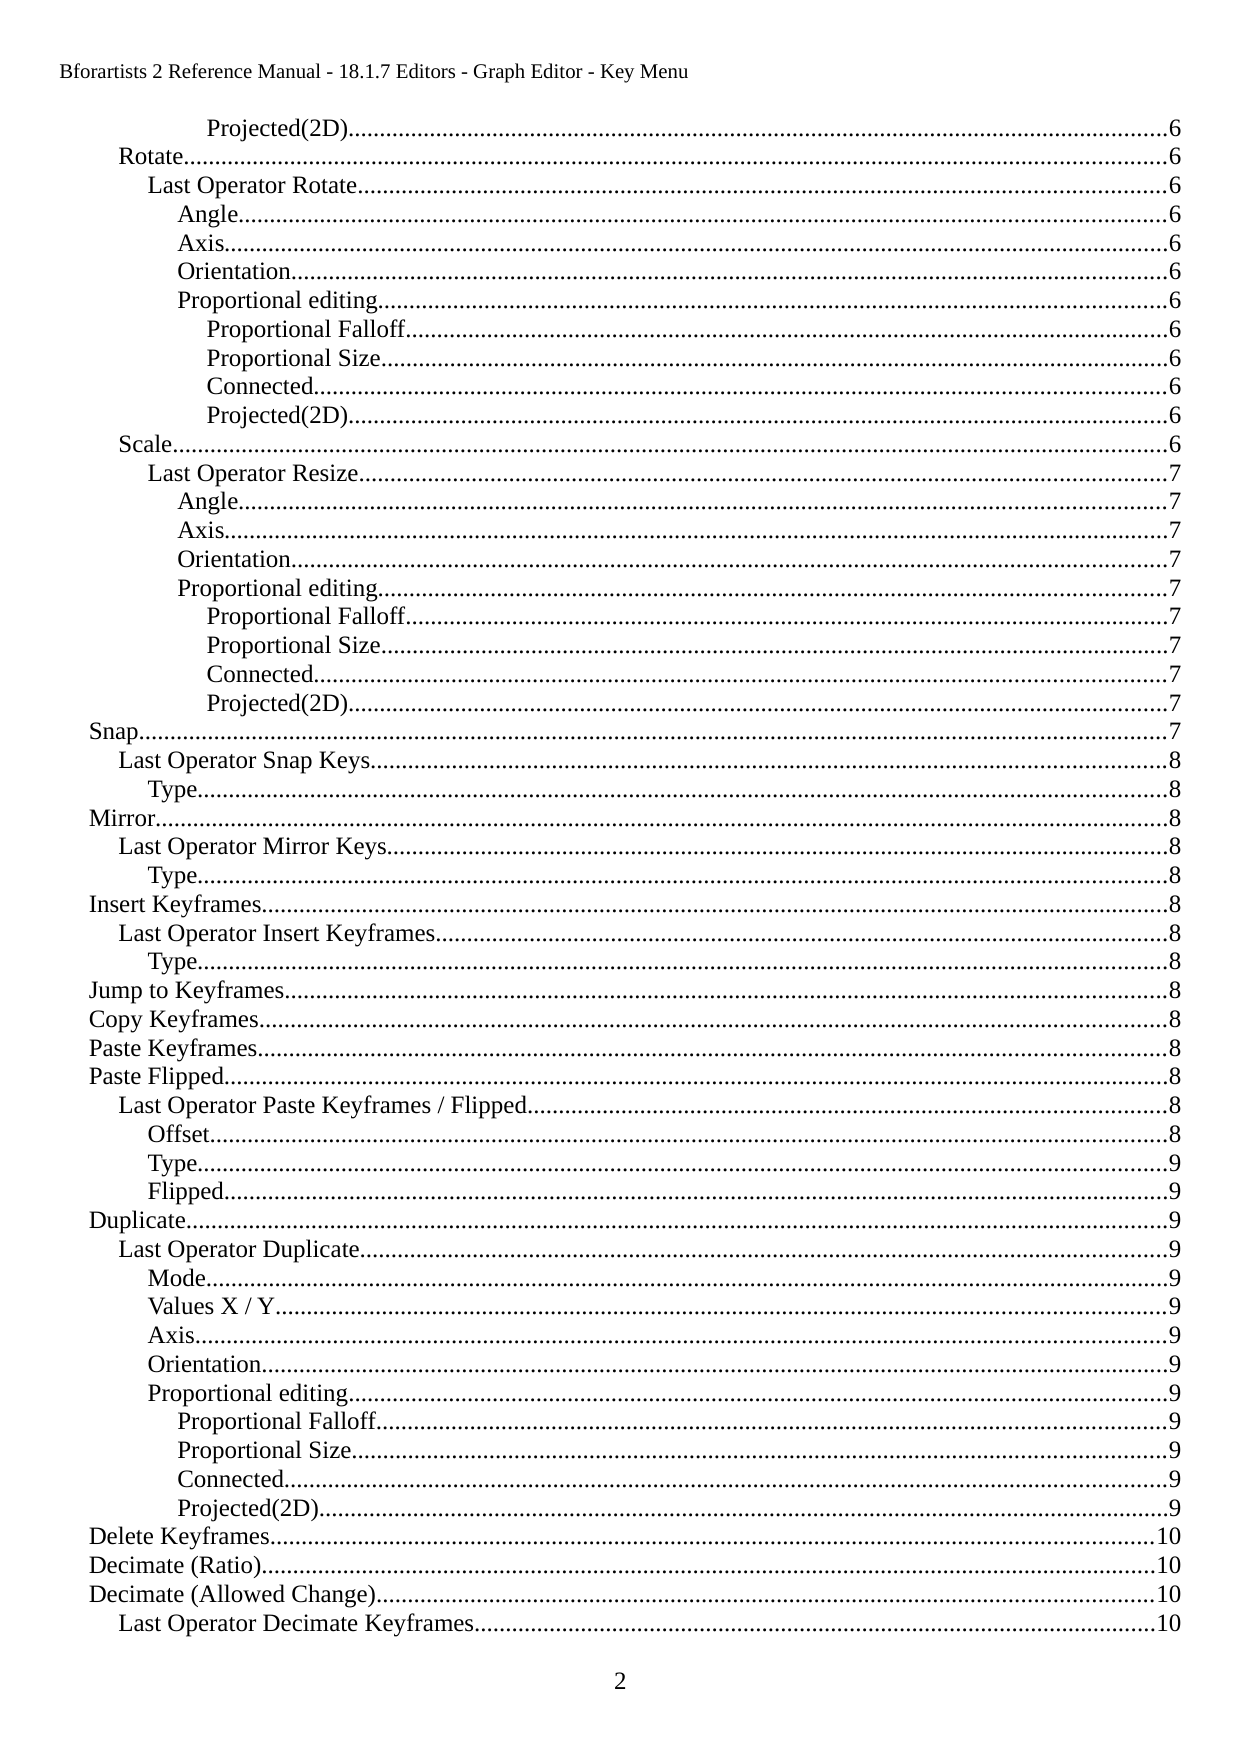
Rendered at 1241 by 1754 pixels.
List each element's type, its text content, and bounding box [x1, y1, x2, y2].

text Last Operator Snap Keys 8 [118, 745, 1181, 774]
text Scale 6 [118, 429, 1181, 458]
text Delete Keyframes 10 [88, 1521, 1181, 1550]
text Angle 7 [177, 486, 1181, 515]
text Type 8 [147, 946, 1181, 975]
text Projected(2D) 6 [206, 400, 1181, 429]
text Proportional editing 6 [177, 285, 1181, 314]
text Axis 6 [177, 228, 1181, 256]
text Values X / Y 9 [147, 1291, 1181, 1320]
text Projected(2D) 6 [206, 113, 1181, 141]
text Last Operator Paste Keyframes / Flipped 8 [118, 1090, 1181, 1119]
text Flipped 9 [147, 1176, 1181, 1205]
text Proportional Falloff 7 [206, 601, 1181, 630]
text Jump to Keyframes 8 [88, 975, 1181, 1004]
text Decimate (Allowed Change) 10 [88, 1579, 1181, 1608]
text Proportional Falloff 6 [206, 314, 1181, 343]
text Last Operator Mirror Keys 8 [118, 831, 1181, 860]
text Offset 8 [147, 1119, 1181, 1148]
text Mode 9 [147, 1263, 1181, 1291]
text Rotate 6 [118, 141, 1181, 170]
text Paste Keyframes 8 [88, 1033, 1181, 1061]
text Projected(2D) 9 [177, 1493, 1181, 1521]
text Paste Flipped 8 [88, 1061, 1181, 1090]
text Proportional editing 7 [177, 573, 1181, 601]
text Last Operator Duplicate 9 [118, 1234, 1181, 1263]
text Snap 7 [88, 716, 1181, 745]
text Connected 6 [206, 371, 1181, 400]
text Proportional Falloff 9 [177, 1406, 1181, 1435]
text Duplicate 9 [88, 1205, 1181, 1234]
text Axis 7 [177, 515, 1181, 544]
text Projected(2D) 7 [206, 688, 1181, 716]
text Type 8 [147, 860, 1181, 889]
text Proportional Size 9 [177, 1435, 1181, 1464]
text Angle 6 [177, 199, 1181, 228]
text Orientation 9 [147, 1349, 1181, 1378]
text Orientation 6 [177, 256, 1181, 285]
text Decimate (Ratio) 10 [88, 1550, 1181, 1579]
text Proportional Size 6 [206, 343, 1181, 371]
text Proportional editing 9 [147, 1378, 1181, 1406]
text Connected 7 [206, 659, 1181, 688]
text Last Operator Rotate 6 [147, 170, 1181, 199]
text Orientation 7 [177, 544, 1181, 573]
text Last Operator Decimate Keyframes 10 [118, 1608, 1181, 1636]
text Axis 9 [147, 1320, 1181, 1349]
text Type 8 [147, 774, 1181, 803]
text Insert Keyframes 8 [88, 889, 1181, 918]
text Last Operator Insert Keyframes 8 [118, 918, 1181, 946]
text Connected 9 [177, 1464, 1181, 1493]
text Copy Keyframes 8 [88, 1004, 1181, 1033]
text Proportional Size 7 [206, 630, 1181, 659]
text Last Operator Resize 7 [147, 458, 1181, 486]
text Type 9 [147, 1148, 1181, 1176]
text Mirror 8 [88, 803, 1181, 831]
